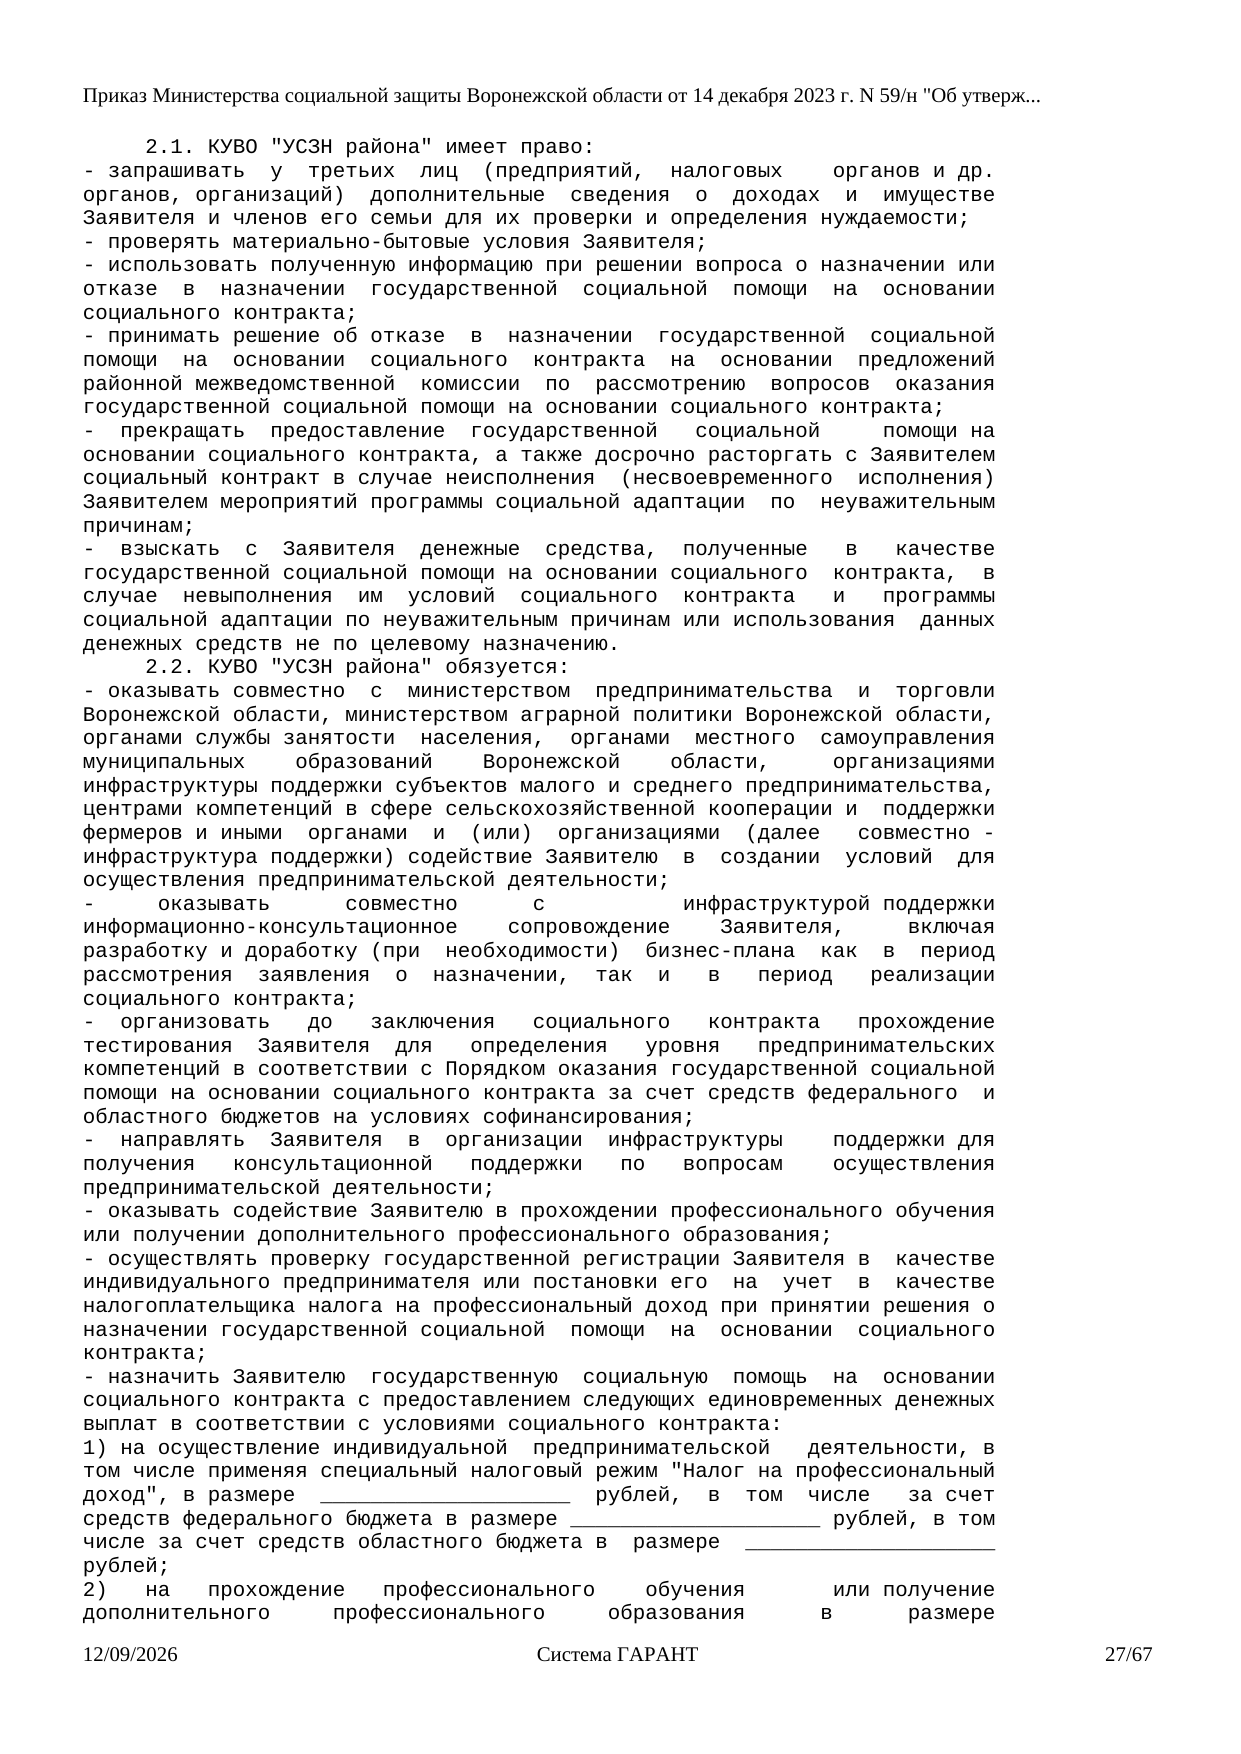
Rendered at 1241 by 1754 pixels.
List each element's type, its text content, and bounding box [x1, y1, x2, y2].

text разработку и доработку (при необходимости) бизнес-плана как в период [83, 940, 1157, 964]
text государственной социальной помощи на основании социального контракта; [83, 396, 1157, 420]
text назначении государственной социальной помощи на основании социального [83, 1318, 1157, 1342]
text муниципальных образований Воронежской области, организациями [83, 751, 1157, 775]
text - взыскать с Заявителя денежные средства, полученные в качестве [83, 538, 1157, 562]
text - использовать полученную информацию при решении вопроса о назначении или [83, 254, 1157, 278]
text 2.1. КУВО "УСЗН района" имеет право: [83, 136, 1157, 160]
text 1) на осуществление индивидуальной предпринимательской деятельности, в [83, 1437, 1157, 1460]
text средств федерального бюджета в размере ____________________ рублей, в том [83, 1508, 1157, 1531]
text органами службы занятости населения, органами местного самоуправления [83, 727, 1157, 751]
text 2.2. КУВО "УСЗН района" обязуется: [83, 656, 1157, 680]
text Заявителя и членов его семьи для их проверки и определения нуждаемости; [83, 207, 1157, 231]
text - принимать решение об отказе в назначении государственной социальной [83, 325, 1157, 349]
text индивидуального предпринимателя или постановки его на учет в качестве [83, 1271, 1157, 1295]
text дополнительного профессионального образования в размере [83, 1602, 1157, 1626]
text - направлять Заявителя в организации инфраструктуры поддержки для [83, 1129, 1157, 1153]
text социального контракта с предоставлением следующих единовременных денежных [83, 1389, 1157, 1413]
text Воронежской области, министерством аграрной политики Воронежской области, [83, 704, 1157, 727]
text тестирования Заявителя для определения уровня предпринимательских [83, 1035, 1157, 1058]
text инфраструктура поддержки) содействие Заявителю в создании условий для [83, 846, 1157, 869]
text областного бюджетов на условиях софинансирования; [83, 1106, 1157, 1129]
text - организовать до заключения социального контракта прохождение [83, 1011, 1157, 1035]
text выплат в соответствии с условиями социального контракта: [83, 1413, 1157, 1437]
text - оказывать совместно с инфраструктурой поддержки [83, 893, 1157, 917]
text числе за счет средств областного бюджета в размере ____________________ [83, 1531, 1157, 1555]
text случае невыполнения им условий социального контракта и программы [83, 586, 1157, 609]
text помощи на основании социального контракта на основании предложений [83, 349, 1157, 373]
text - назначить Заявителю государственную социальную помощь на основании [83, 1366, 1157, 1389]
text том числе применяя специальный налоговый режим "Налог на профессиональный [83, 1460, 1157, 1484]
text районной межведомственной комиссии по рассмотрению вопросов оказания [83, 373, 1157, 396]
text доход", в размере ____________________ рублей, в том числе за счет [83, 1484, 1157, 1508]
text Заявителем мероприятий программы социальной адаптации по неуважительным [83, 491, 1157, 514]
text или получении дополнительного профессионального образования; [83, 1224, 1157, 1248]
text информационно-консультационное сопровождение Заявителя, включая [83, 917, 1157, 940]
text - осуществлять проверку государственной регистрации Заявителя в качестве [83, 1248, 1157, 1271]
text органов, организаций) дополнительные сведения о доходах и имуществе [83, 183, 1157, 207]
text социальный контракт в случае неисполнения (несвоевременного исполнения) [83, 467, 1157, 491]
text отказе в назначении государственной социальной помощи на основании [83, 278, 1157, 302]
text центрами компетенций в сфере сельскохозяйственной кооперации и поддержки [83, 798, 1157, 822]
text причинам; [83, 514, 1157, 538]
text рублей; [83, 1555, 1157, 1579]
text государственной социальной помощи на основании социального контракта, в [83, 562, 1157, 586]
text осуществления предпринимательской деятельности; [83, 869, 1157, 893]
text денежных средств не по целевому назначению. [83, 633, 1157, 656]
text контракта; [83, 1342, 1157, 1366]
text социального контракта; [83, 302, 1157, 325]
text - прекращать предоставление государственной социальной помощи на [83, 420, 1157, 444]
text компетенций в соответствии с Порядком оказания государственной социальной [83, 1058, 1157, 1082]
text - оказывать содействие Заявителю в прохождении профессионального обучения [83, 1200, 1157, 1224]
text социального контракта; [83, 987, 1157, 1011]
text социальной адаптации по неуважительным причинам или использования данных [83, 609, 1157, 633]
text 2) на прохождение профессионального обучения или получение [83, 1579, 1157, 1602]
text - проверять материально-бытовые условия Заявителя; [83, 231, 1157, 254]
text фермеров и иными органами и (или) организациями (далее совместно - [83, 822, 1157, 846]
text - оказывать совместно с министерством предпринимательства и торговли [83, 680, 1157, 704]
text инфраструктуры поддержки субъектов малого и среднего предпринимательства, [83, 775, 1157, 798]
text - запрашивать у третьих лиц (предприятий, налоговых органов и др. [83, 160, 1157, 183]
text получения консультационной поддержки по вопросам осуществления [83, 1153, 1157, 1177]
text основании социального контракта, а также досрочно расторгать с Заявителем [83, 444, 1157, 467]
text налогоплательщика налога на профессиональный доход при принятии решения о [83, 1295, 1157, 1318]
text рассмотрения заявления о назначении, так и в период реализации [83, 964, 1157, 987]
text помощи на основании социального контракта за счет средств федерального и [83, 1082, 1157, 1106]
text предпринимательской деятельности; [83, 1177, 1157, 1200]
